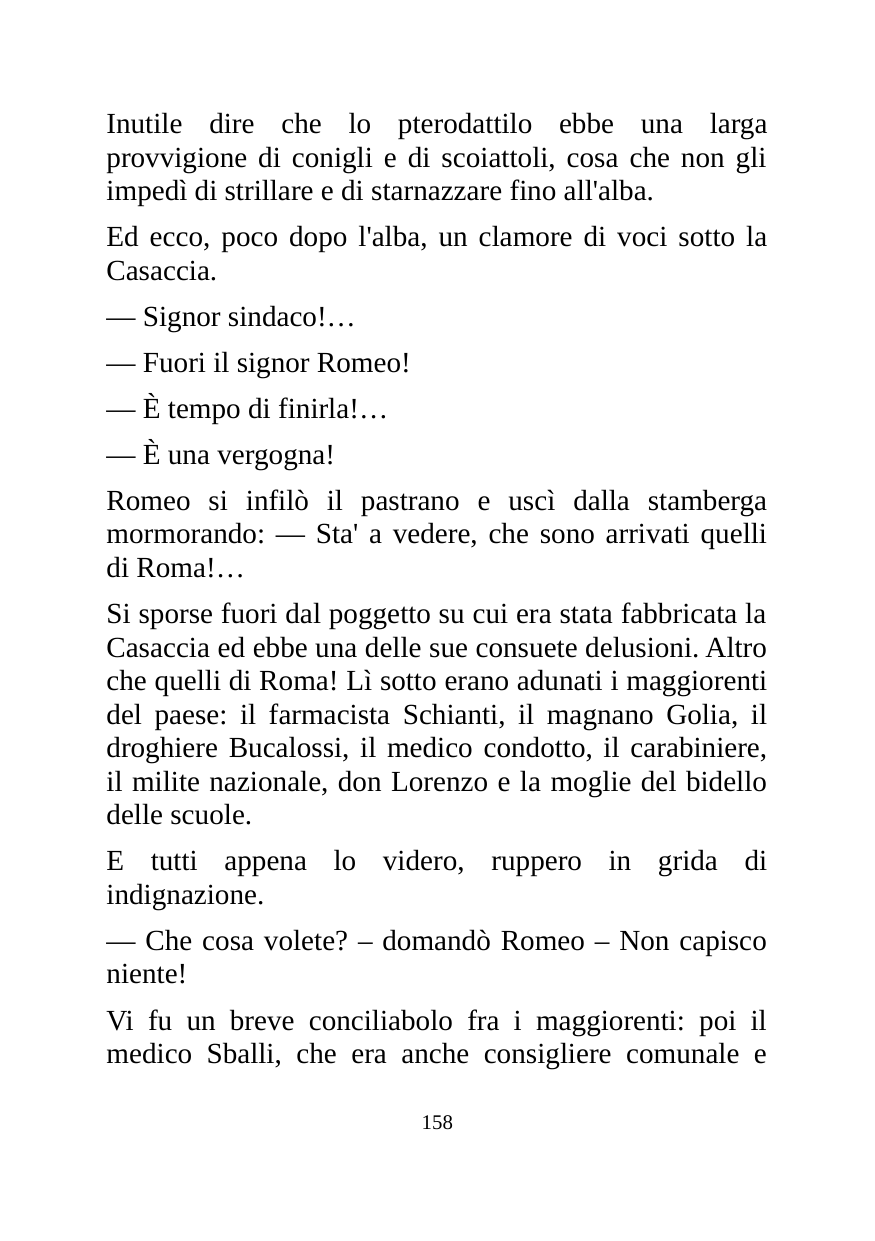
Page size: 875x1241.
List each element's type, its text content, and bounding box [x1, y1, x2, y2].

text Inutile dire che lo pterodattilo ebbe una larga provvigione di conigli e di scoiattoli, cosa che non gli impedì di strillare e di starnazzare fino all'alba. [106, 106, 768, 207]
text — Che cosa volete? – domandò Romeo – Non capisco niente! [106, 923, 768, 990]
text — È tempo di finirla!… [106, 391, 768, 424]
text Si sporse fuori dal poggetto su cui era stata fabbricata la Casaccia ed ebbe una delle sue consuete delusioni. Altro che quelli di Roma! Lì sotto erano adunati i maggiorenti del paese: il farmacista Schianti, il magnano Golia, il droghiere Bucalossi, il medico condotto, il carabiniere, il milite nazionale, don Lorenzo e la moglie del bidello delle scuole. [106, 596, 768, 831]
text Vi fu un breve conciliabolo fra i maggiorenti: poi il medico Sballi, che era anche consigliere comunale e [106, 1003, 768, 1070]
text — Fuori il signor Romeo! [106, 345, 768, 378]
text — Signor sindaco!… [106, 299, 768, 332]
text Romeo si infilò il pastrano e uscì dalla stamberga mormorando: — Sta' a vedere, che sono arrivati quelli di Roma!… [106, 483, 768, 584]
text E tutti appena lo videro, ruppero in grida di indignazione. [106, 843, 768, 911]
text Ed ecco, poco dopo l'alba, un clamore di voci sotto la Casaccia. [106, 219, 768, 286]
text — È una vergogna! [106, 437, 768, 471]
